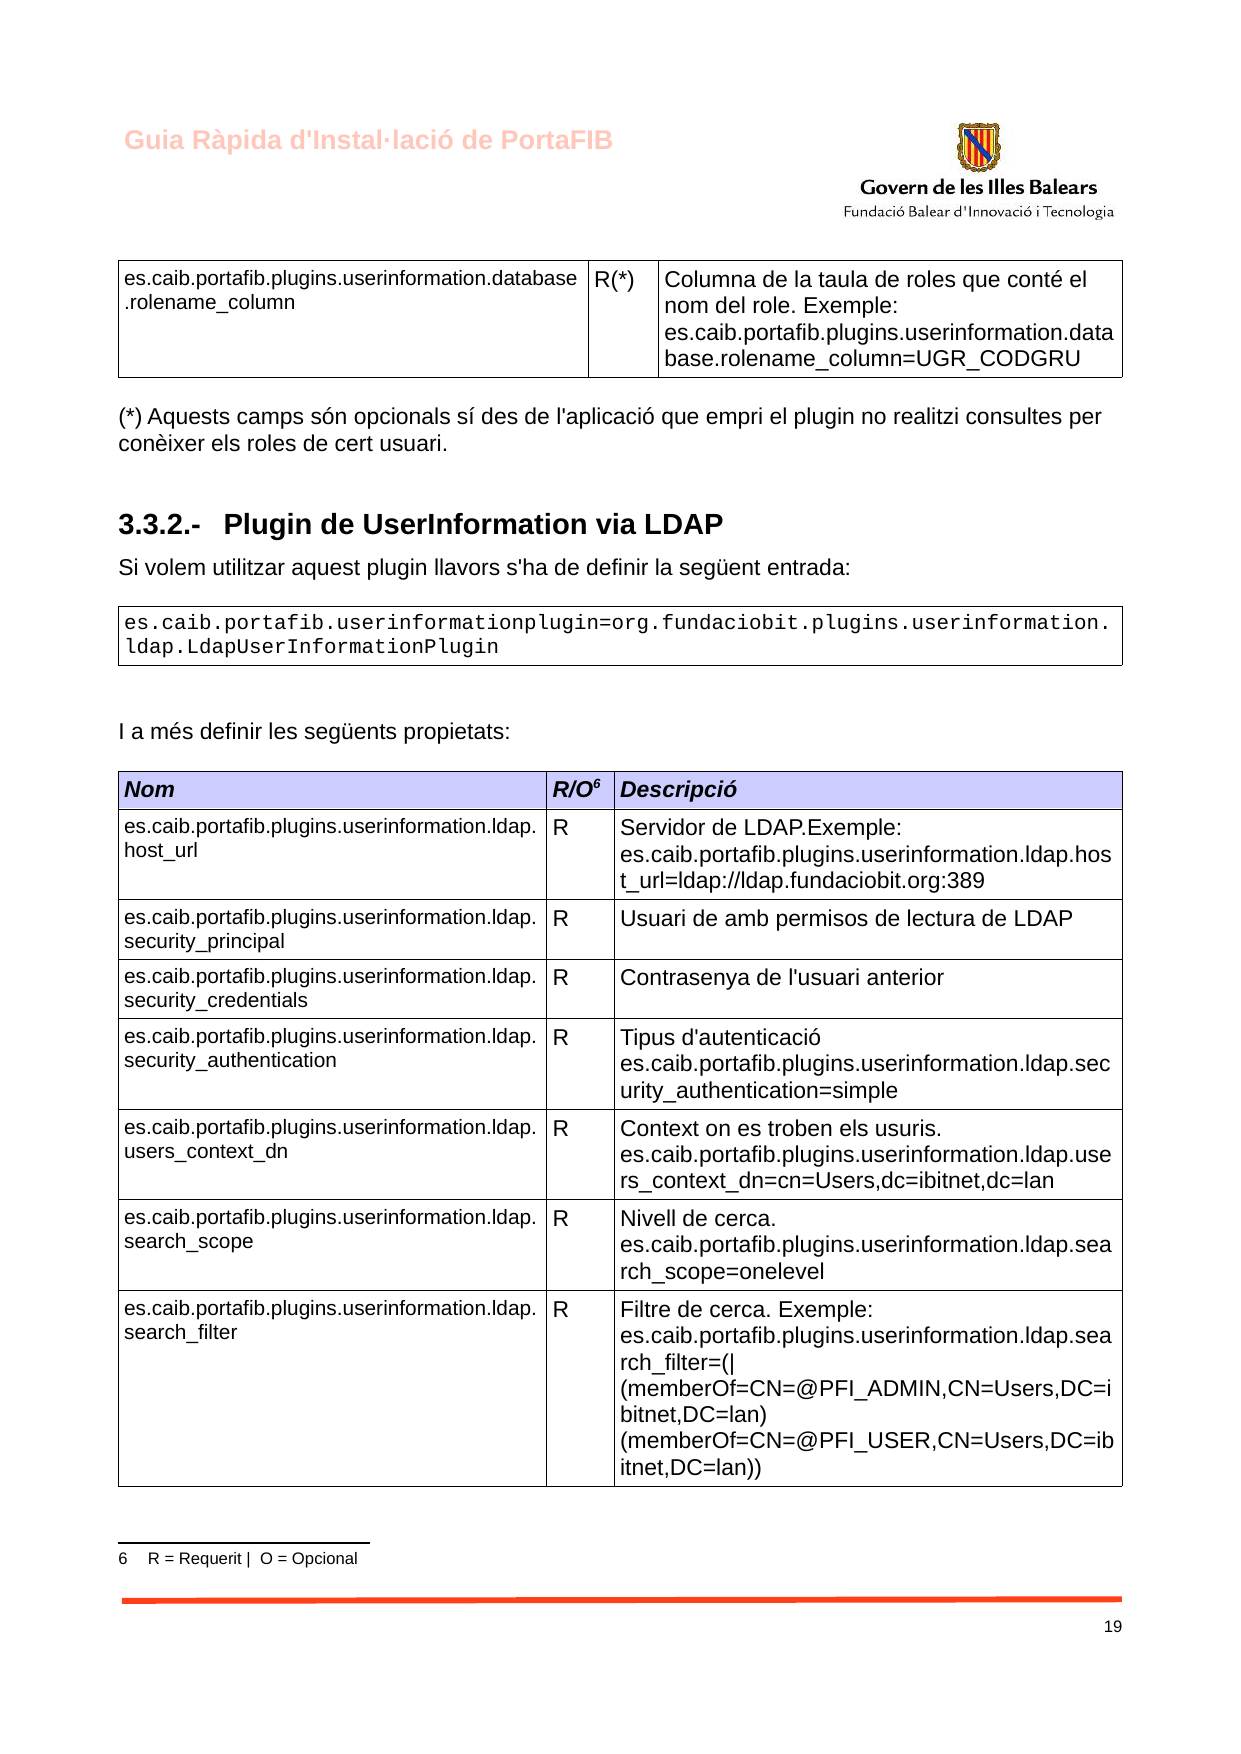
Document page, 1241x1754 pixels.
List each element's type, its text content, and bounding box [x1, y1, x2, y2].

table_cell Columna de la taula de roles que conté el nom del role. Exemple: es.caib.portafib.plugins.userinformation.database.rolename_column=UGR_CODGRU [659, 261, 1122, 377]
text Si volem utilitzar aquest plugin llavors s'ha de definir la següent entrada: [118, 553, 1122, 580]
text I a més definir les següents propietats: [118, 718, 1122, 744]
table_cell Nivell de cerca. es.caib.portafib.plugins.userinformation.ldap.search_scope=onelevel [615, 1200, 1122, 1290]
table_cell es.caib.portafib.plugins.userinformation.database.rolename_column [119, 261, 588, 377]
table_header R/O [547, 772, 614, 808]
table_cell R [547, 1200, 614, 1290]
table_header Nom [119, 772, 546, 808]
table_cell Usuari de amb permisos de lectura de LDAP [615, 900, 1122, 958]
table_cell Filtre de cerca. Exemple: es.caib.portafib.plugins.userinformation.ldap.search_filter=(|(memberOf=CN=@PFI_ADMIN,CN=Users,DC=ibitnet,DC=lan)(memberOf=CN=@PFI_USER,CN=Users,DC=ibitnet,DC=lan)) [615, 1291, 1122, 1486]
table_cell R [547, 900, 614, 958]
table_cell R [547, 960, 614, 1018]
table_cell es.caib.portafib.plugins.userinformation.ldap.security_credentials [119, 960, 546, 1018]
table_cell Servidor de LDAP.Exemple: es.caib.portafib.plugins.userinformation.ldap.host_url=ldap://ldap.fundaciobit.org:389 [615, 810, 1122, 899]
table_cell es.caib.portafib.plugins.userinformation.ldap.security_principal [119, 900, 546, 958]
table_header es.caib.portafib.userinformationplugin=org.fundaciobit.plugins.userinformation.ldap.LdapUserInformationPlugin [119, 607, 1122, 665]
table_cell es.caib.portafib.plugins.userinformation.ldap.search_scope [119, 1200, 546, 1290]
table_cell R [547, 1110, 614, 1199]
table_cell R [547, 1291, 614, 1486]
subtitle Plugin de UserInformation via LDAP [118, 507, 1122, 541]
table_header Descripció [615, 772, 1122, 808]
table_cell Tipus d'autenticació es.caib.portafib.plugins.userinformation.ldap.security_authentication=simple [615, 1019, 1122, 1109]
table_cell es.caib.portafib.plugins.userinformation.ldap.search_filter [119, 1291, 546, 1486]
table_cell Context on es troben els usuris. es.caib.portafib.plugins.userinformation.ldap.users_context_dn=cn=Users,dc=ibitnet,dc=lan [615, 1110, 1122, 1199]
table_cell es.caib.portafib.plugins.userinformation.ldap.security_authentication [119, 1019, 546, 1109]
table_cell R [547, 810, 614, 899]
table_cell es.caib.portafib.plugins.userinformation.ldap.host_url [119, 810, 546, 899]
table_cell es.caib.portafib.plugins.userinformation.ldap.users_context_dn [119, 1110, 546, 1199]
text (*) Aquests camps són opcionals sí des de l'aplicació que empri el plugin no realitzi consultes per conèixer els roles de cert usuari. [118, 403, 1122, 456]
picture [840, 123, 1117, 220]
table_cell R(*) [589, 261, 658, 377]
table_cell Contrasenya de l'usuari anterior [615, 960, 1122, 1018]
table_cell R [547, 1019, 614, 1109]
